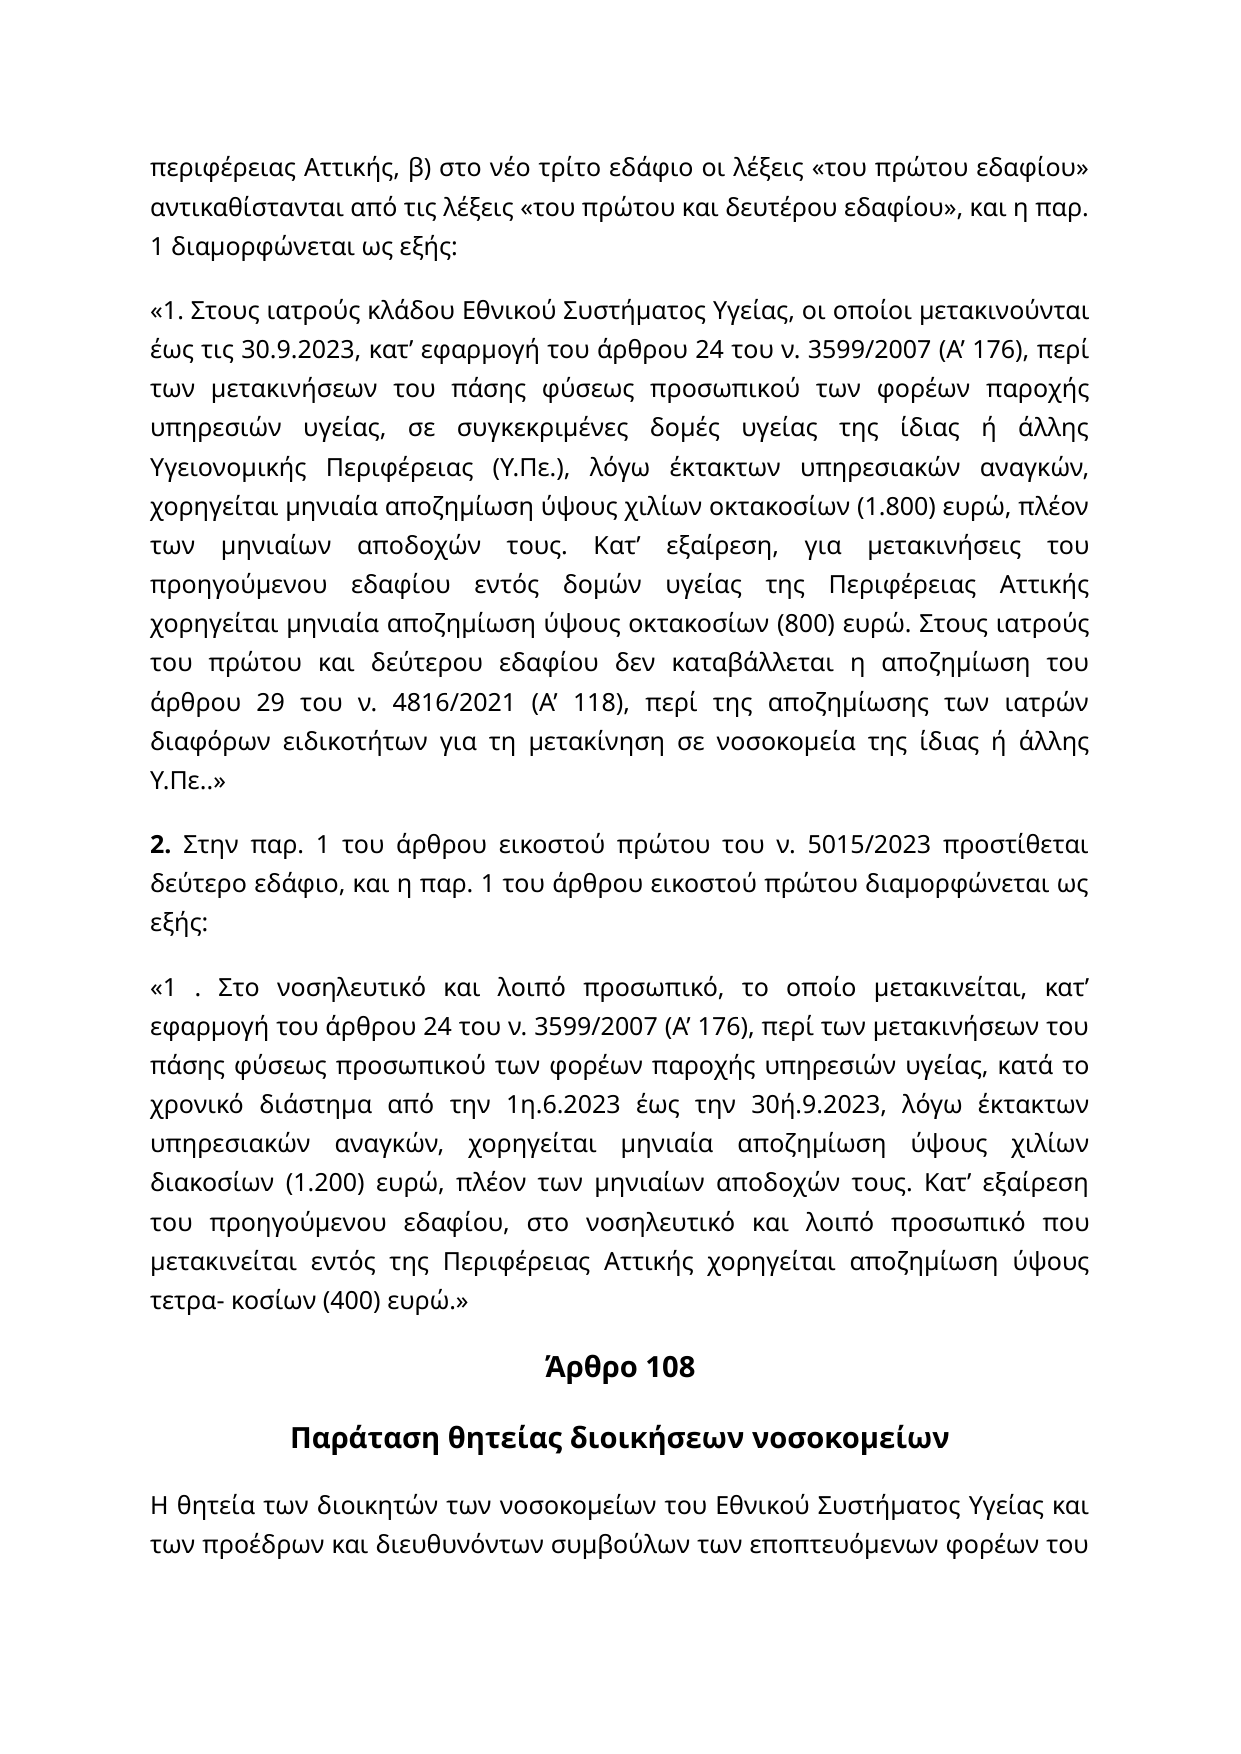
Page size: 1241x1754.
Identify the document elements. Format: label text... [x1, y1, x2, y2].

text 2. Στην παρ. 1 του άρθρου εικοστού πρώτου του ν. 5015/2023 προστίθεται δεύτερο εδάφιο, και η παρ. 1 του άρθρου εικοστού πρώτου διαμορφώνεται ως εξής: [150, 827, 1090, 939]
text «1. Στους ιατρούς κλάδου Εθνικού Συστήματος Υγείας, οι οποίοι μετακινούνται έως τις 30.9.2023, κατ’ εφαρμογή του άρθρου 24 του ν. 3599/2007 (Α’ 176), περί των μετακινήσεων του πάσης φύσεως προσωπικού των φορέων παροχής υπηρεσιών υγείας, σε συγκεκριμένες δομές υγείας της ίδιας ή άλλης Υγειονομικής Περιφέρειας (Υ.Πε.), λόγω έκτακτων υπηρεσιακών αναγκών, χορηγείται μηνιαία αποζημίωση ύψους χιλίων οκτακοσίων (1.800) ευρώ, πλέον των μηνιαίων αποδοχών τους. Κατ’ εξαίρεση, για μετακινήσεις του προηγούμενου εδαφίου εντός δομών υγείας της Περιφέρειας Αττικής χορηγείται μηνιαία αποζημίωση ύψους οκτακοσίων (800) ευρώ. Στους ιατρούς του πρώτου και δεύτερου εδαφίου δεν καταβάλλεται η αποζημίωση του άρθρου 29 του ν. 4816/2021 (Α’ 118), περί της αποζημίωσης των ιατρών διαφόρων ειδικοτήτων για τη μετακίνηση σε νοσοκομεία της ίδιας ή άλλης Υ.Πε..» [150, 292, 1090, 797]
text Η θητεία των διοικητών των νοσοκομείων του Εθνικού Συστήματος Υγείας και των προέδρων και διευθυνόντων συμβούλων των εποπτευόμενων φορέων του [150, 1488, 1090, 1561]
text «1 . Στο νοσηλευτικό και λοιπό προσωπικό, το οποίο μετακινείται, κατ’ εφαρμογή του άρθρου 24 του ν. 3599/2007 (Α’ 176), περί των μετακινήσεων του πάσης φύσεως προσωπικού των φορέων παροχής υπηρεσιών υγείας, κατά το χρονικό διάστημα από την 1η.6.2023 έως την 30ή.9.2023, λόγω έκτακτων υπηρεσιακών αναγκών, χορηγείται μηνιαία αποζημίωση ύψους χιλίων διακοσίων (1.200) ευρώ, πλέον των μηνιαίων αποδοχών τους. Κατ’ εξαίρεση του προηγούμενου εδαφίου, στο νοσηλευτικό και λοιπό προσωπικό που μετακινείται εντός της Περιφέρειας Αττικής χορηγείται αποζημίωση ύψους τετρα- κοσίων (400) ευρώ.» [150, 969, 1090, 1317]
subtitle Παράταση θητείας διοικήσεων νοσοκομείων [150, 1417, 1090, 1457]
subtitle Άρθρο 108 [150, 1347, 1090, 1386]
text περιφέρειας Αττικής, β) στο νέο τρίτο εδάφιο οι λέξεις «του πρώτου εδαφίου» αντικαθίστανται από τις λέξεις «του πρώτου και δευτέρου εδαφίου», και η παρ. 1 διαμορφώνεται ως εξής: [150, 150, 1090, 262]
